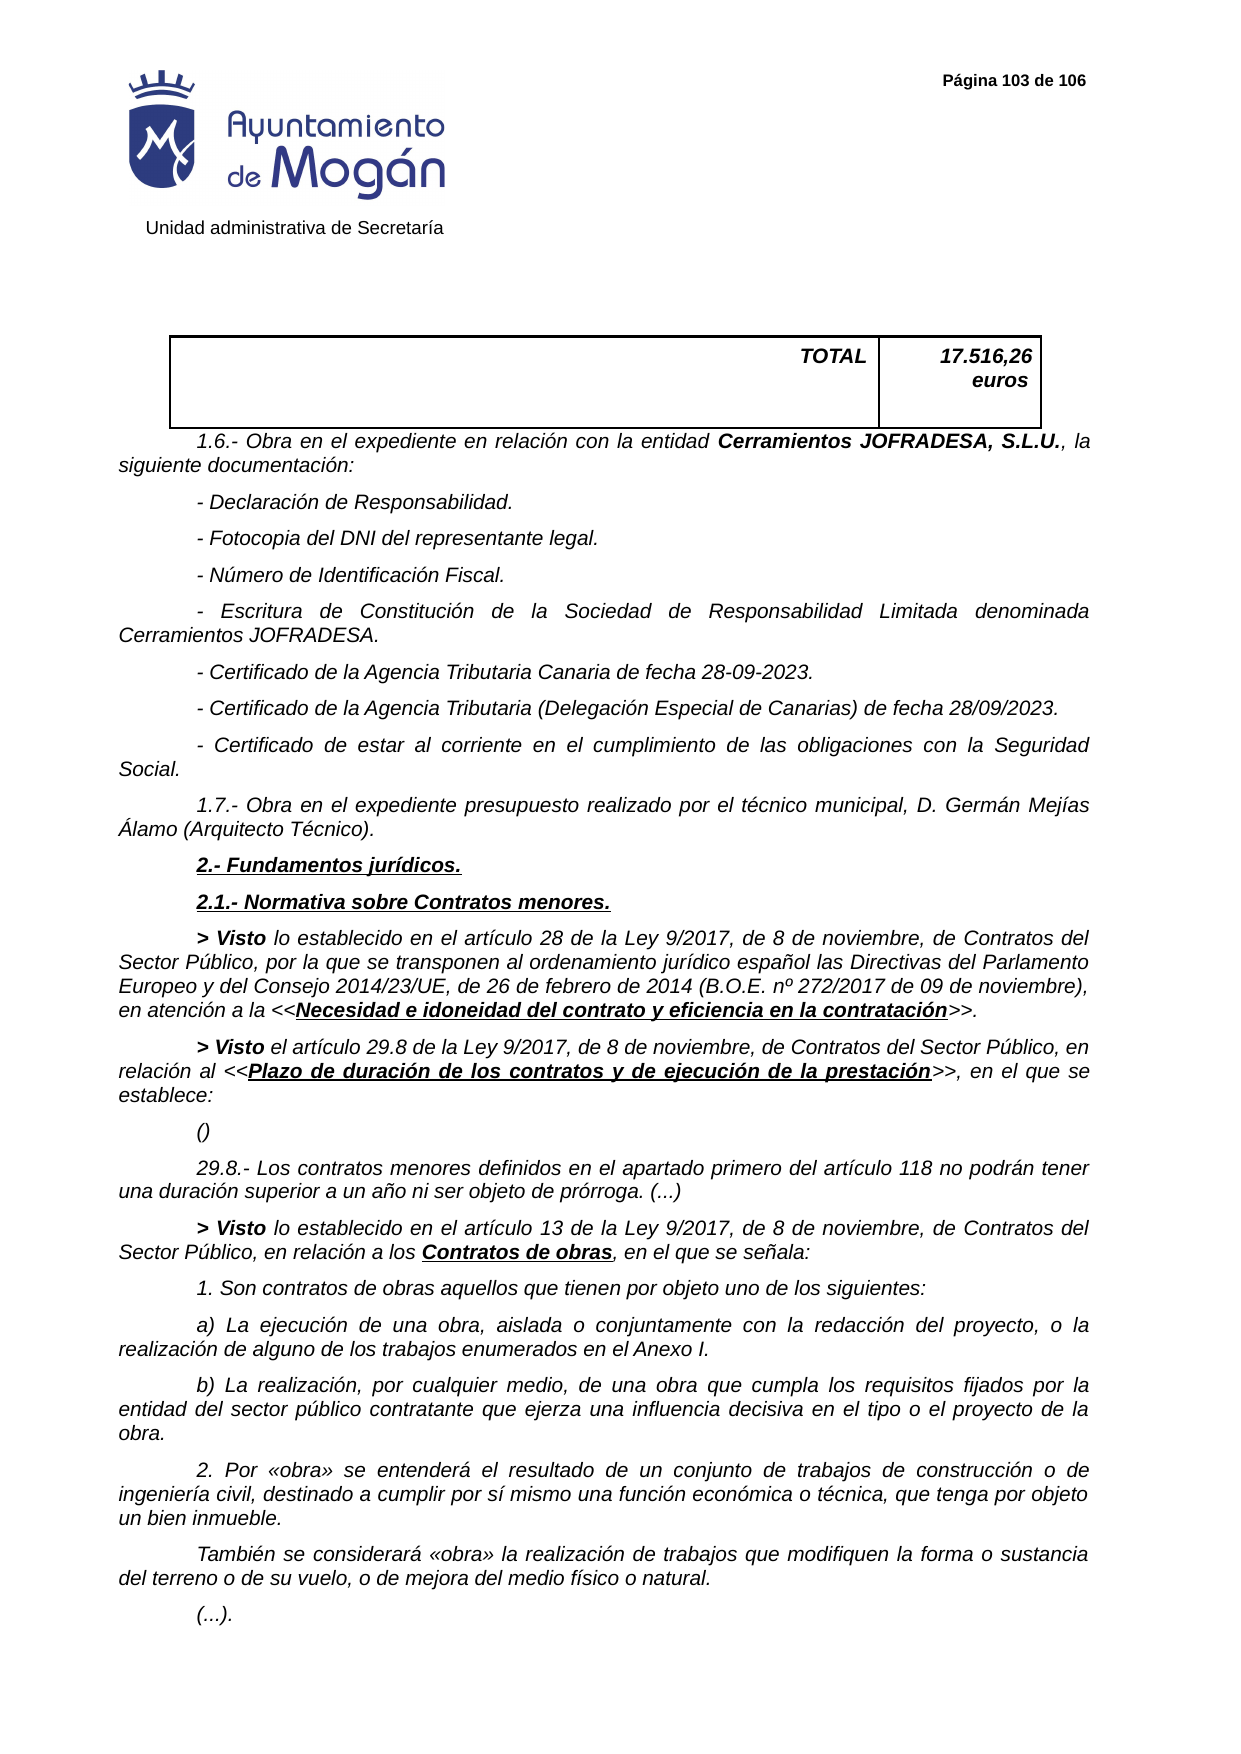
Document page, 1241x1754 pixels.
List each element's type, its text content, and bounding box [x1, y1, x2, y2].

text 1.6.- Obra en el expediente en relación con la entidad Cerramientos JOFRADESA, S.L.U., la siguiente documentación: [118, 429, 1092, 477]
text - Certificado de la Agencia Tributaria (Delegación Especial de Canarias) de fecha 28/09/2023. [118, 696, 1092, 720]
text a) La ejecución de una obra, aislada o conjuntamente con la redacción del proyecto, o la realización de alguno de los trabajos enumerados en el Anexo I. [118, 1313, 1092, 1361]
text > Visto lo establecido en el artículo 28 de la Ley 9/2017, de 8 de noviembre, de Contratos del Sector Público, por la que se transponen al ordenamiento jurídico español las Directivas del Parlamento Europeo y del Consejo 2014/23/UE, de 26 de febrero de 2014 (B.O.E. nº 272/2017 de 09 de noviembre), en atención a la <<Necesidad e idoneidad del contrato y eficiencia en la contratación>>. [118, 926, 1092, 1022]
text b) La realización, por cualquier medio, de una obra que cumpla los requisitos fijados por la entidad del sector público contratante que ejerza una influencia decisiva en el tipo o el proyecto de la obra. [118, 1373, 1092, 1445]
text 1.7.- Obra en el expediente presupuesto realizado por el técnico municipal, D. Germán Mejías Álamo (Arquitecto Técnico). [118, 793, 1092, 841]
text 2.1.- Normativa sobre Contratos menores. [118, 890, 1092, 914]
text - Escritura de Constitución de la Sociedad de Responsabilidad Limitada denominada Cerramientos JOFRADESA. [118, 599, 1092, 647]
text - Fotocopia del DNI del representante legal. [118, 526, 1092, 550]
text 29.8.- Los contratos menores definidos en el apartado primero del artículo 118 no podrán tener una duración superior a un año ni ser objeto de prórroga. (...) [118, 1155, 1092, 1203]
table_cell TOTAL [171, 338, 878, 427]
text 2.- Fundamentos jurídicos. [118, 853, 1092, 877]
text (...). [118, 1602, 1092, 1626]
text > Visto lo establecido en el artículo 13 de la Ley 9/2017, de 8 de noviembre, de Contratos del Sector Público, en relación a los Contratos de obras, en el que se señala: [118, 1216, 1092, 1264]
text También se considerará «obra» la realización de trabajos que modifiquen la forma o sustancia del terreno o de su vuelo, o de mejora del medio físico o natural. [118, 1542, 1092, 1590]
text - Certificado de estar al corriente en el cumplimiento de las obligaciones con la Seguridad Social. [118, 732, 1092, 780]
text 2. Por «obra» se entenderá el resultado de un conjunto de trabajos de construcción o de ingeniería civil, destinado a cumplir por sí mismo una función económica o técnica, que tenga por objeto un bien inmueble. [118, 1457, 1092, 1529]
text - Número de Identificación Fiscal. [118, 563, 1092, 587]
table_cell 17.516,26 euros [880, 338, 1040, 427]
text - Certificado de la Agencia Tributaria Canaria de fecha 28-09-2023. [118, 659, 1092, 683]
text 1. Son contratos de obras aquellos que tienen por objeto uno de los siguientes: [118, 1276, 1092, 1300]
picture [128, 70, 445, 206]
text > Visto el artículo 29.8 de la Ley 9/2017, de 8 de noviembre, de Contratos del Sector Público, en relación al <<Plazo de duración de los contratos y de ejecución de la prestación>>, en el que se establece: [118, 1034, 1092, 1106]
text - Declaración de Responsabilidad. [118, 490, 1092, 514]
text () [118, 1119, 1092, 1143]
